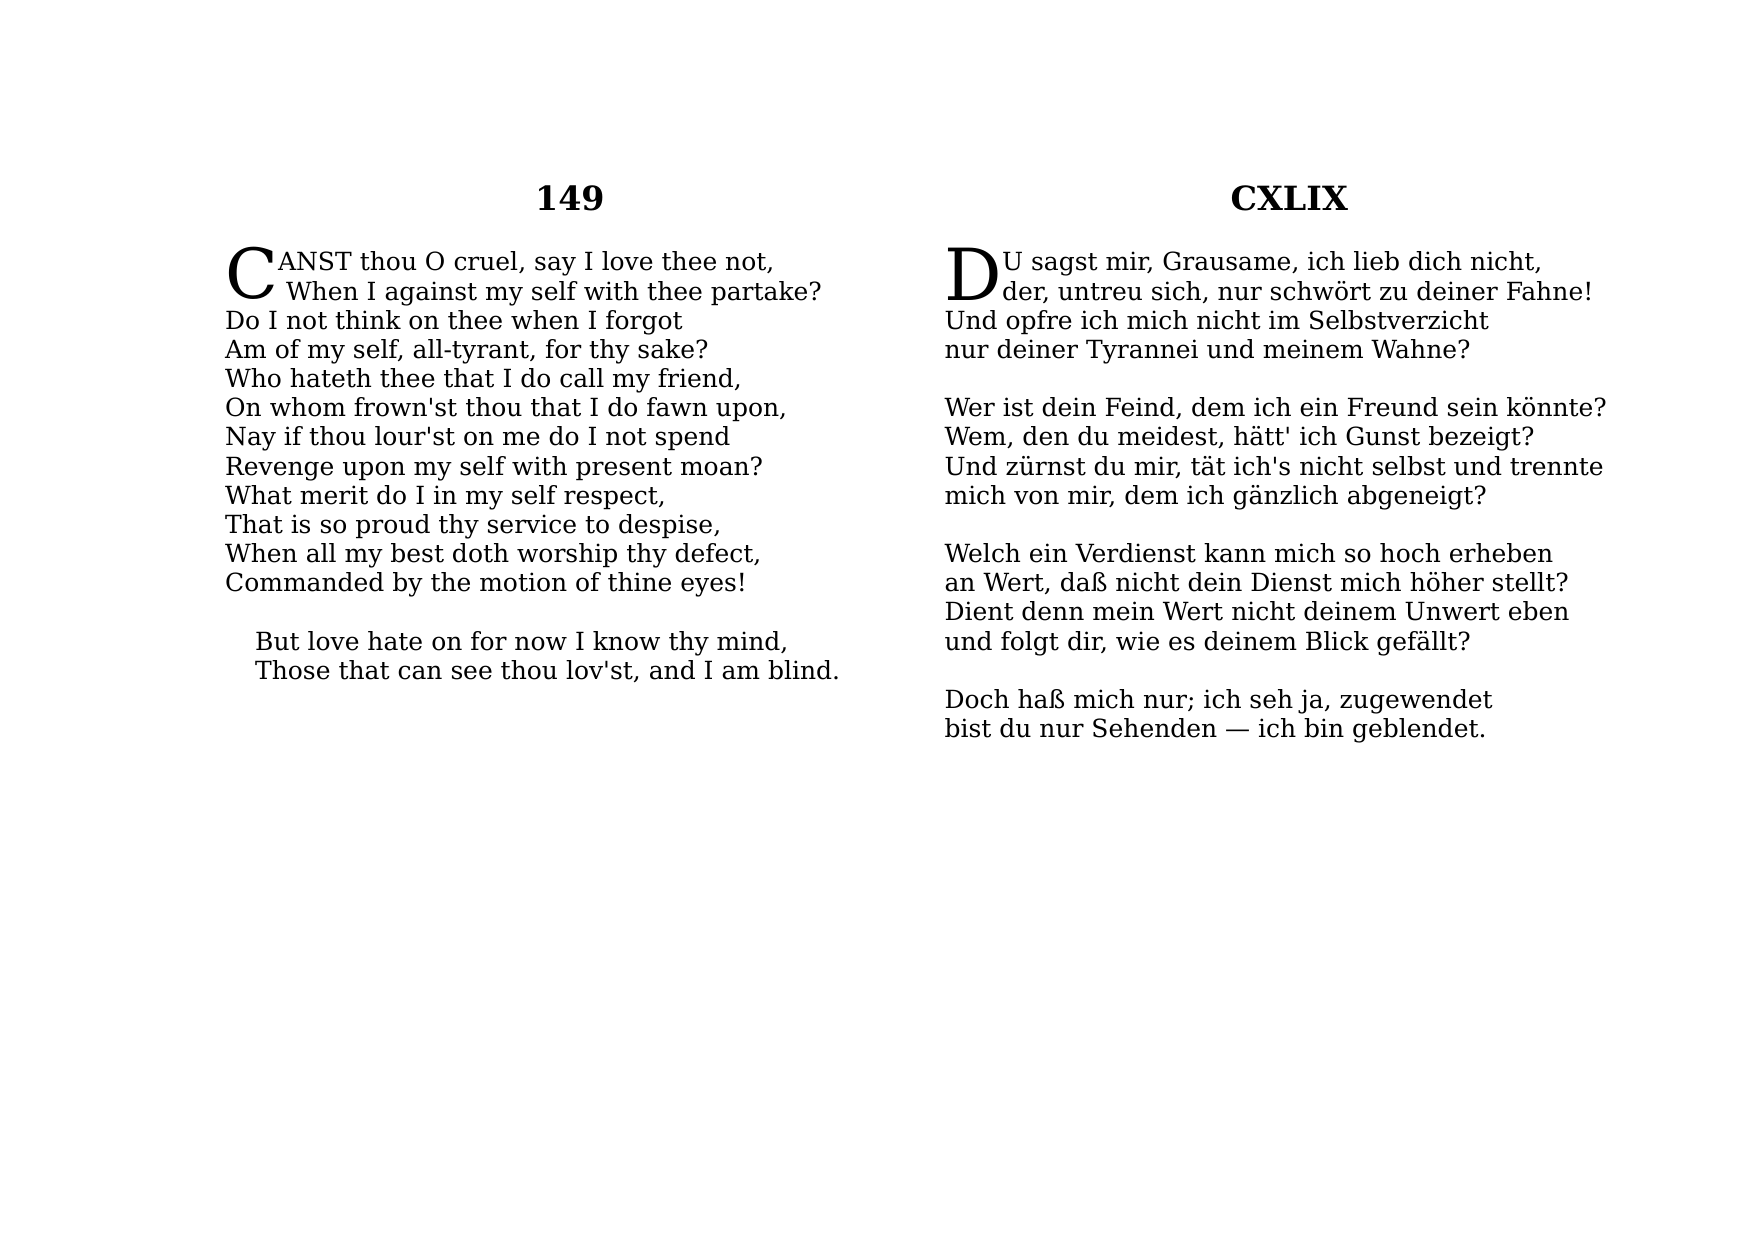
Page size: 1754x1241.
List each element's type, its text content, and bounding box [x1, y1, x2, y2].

text DU sagst mir, Grausame, ich lieb dich nicht, der, untreu sich, nur schwört zu deiner Fahne! Und opfre ich mich nicht im Selbstverzicht nur deiner Tyrannei und meinem Wahne? [944, 247, 1633, 364]
text CXLIX [944, 179, 1633, 218]
text Doch haß mich nur; ich seh ja, zugewendet bist du nur Sehenden — ich bin geblendet. [944, 685, 1633, 743]
text Wer ist dein Feind, dem ich ein Freund sein könnte? Wem, den du meidest, hätt' ich Gunst bezeigt? Und zürnst du mir, tät ich's nicht selbst und trennte mich von mir, dem ich gänzlich abgeneigt? [944, 393, 1633, 510]
text CANST thou O cruel, say I love thee not, When I against my self with thee partake? Do I not think on thee when I forgot Am of my self, all-tyrant, for thy sake? Who hateth thee that I do call my friend, On whom frown'st thou that I do fawn upon, Nay if thou lour'st on me do I not spend Revenge upon my self with present moan? What merit do I in my self respect, That is so proud thy service to despise, When all my best doth worship thy defect, Commanded by the motion of thine eyes! [225, 247, 914, 597]
text But love hate on for now I know thy mind, Those that can see thou lov'st, and I am blind. [255, 627, 914, 685]
text 149 [225, 179, 914, 218]
text Welch ein Verdienst kann mich so hoch erheben an Wert, daß nicht dein Dienst mich höher stellt? Dient denn mein Wert nicht deinem Unwert eben und folgt dir, wie es deinem Blick gefällt? [944, 539, 1633, 656]
